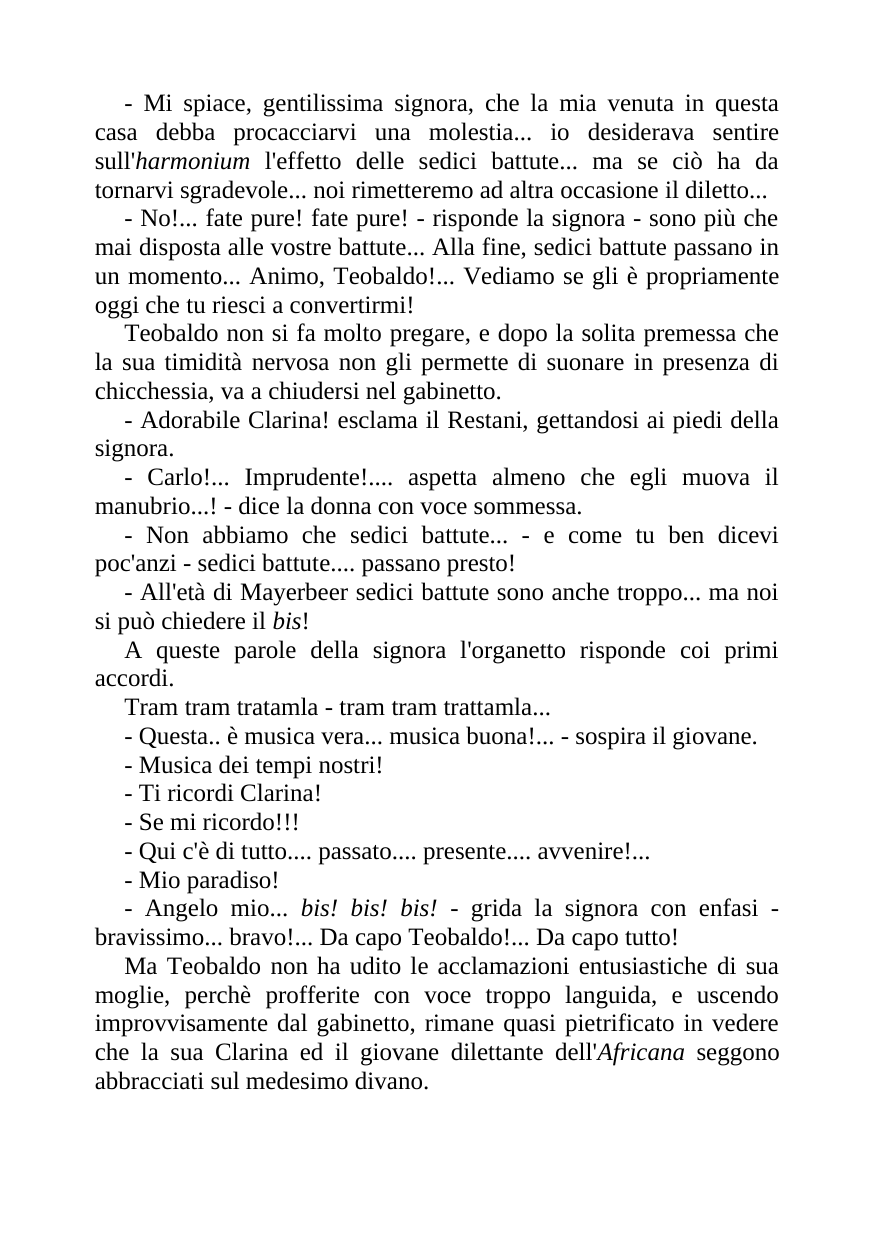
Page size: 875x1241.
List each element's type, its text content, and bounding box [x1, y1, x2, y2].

text - Ti ricordi Clarina! [94, 778, 779, 807]
text - Carlo!... Imprudente!.... aspetta almeno che egli muova il manubrio...! - dice la donna con voce sommessa. [94, 462, 779, 520]
text - Non abbiamo che sedici battute... - e come tu ben dicevi poc'anzi - sedici battute.... passano presto! [94, 520, 779, 577]
text A queste parole della signora l'organetto risponde coi primi accordi. [94, 635, 779, 692]
text - No!... fate pure! fate pure! - risponde la signora - sono più che mai disposta alle vostre battute... Alla fine, sedici battute passano in un momento... Animo, Teobaldo!... Vediamo se gli è propriamente oggi che tu riesci a convertirmi! [94, 203, 779, 318]
text Ma Teobaldo non ha udito le acclamazioni entusiastiche di sua moglie, perchè profferite con voce troppo languida, e uscendo improvvisamente dal gabinetto, rimane quasi pietrificato in vedere che la sua Clarina ed il giovane dilettante dell'Africana seggono abbracciati sul medesimo divano. [94, 951, 779, 1095]
text - Mio paradiso! [94, 865, 779, 893]
text Teobaldo non si fa molto pregare, e dopo la solita premessa che la sua timidità nervosa non gli permette di suonare in presenza di chicchessia, va a chiudersi nel gabinetto. [94, 318, 779, 405]
text - Angelo mio... bis! bis! bis! - grida la signora con enfasi - bravissimo... bravo!... Da capo Teobaldo!... Da capo tutto! [94, 893, 779, 951]
text - Mi spiace, gentilissima signora, che la mia venuta in questa casa debba procacciarvi una molestia... io desiderava sentire sull'harmonium l'effetto delle sedici battute... ma se ciò ha da tornarvi sgradevole... noi rimetteremo ad altra occasione il diletto... [94, 88, 779, 203]
text - Questa.. è musica vera... musica buona!... - sospira il giovane. [94, 721, 779, 750]
text - Se mi ricordo!!! [94, 807, 779, 836]
text - Qui c'è di tutto.... passato.... presente.... avvenire!... [94, 836, 779, 865]
text - Musica dei tempi nostri! [94, 750, 779, 778]
text - All'età di Mayerbeer sedici battute sono anche troppo... ma noi si può chiedere il bis! [94, 577, 779, 635]
text Tram tram tratamla - tram tram trattamla... [94, 692, 779, 721]
text - Adorabile Clarina! esclama il Restani, gettandosi ai piedi della signora. [94, 405, 779, 462]
